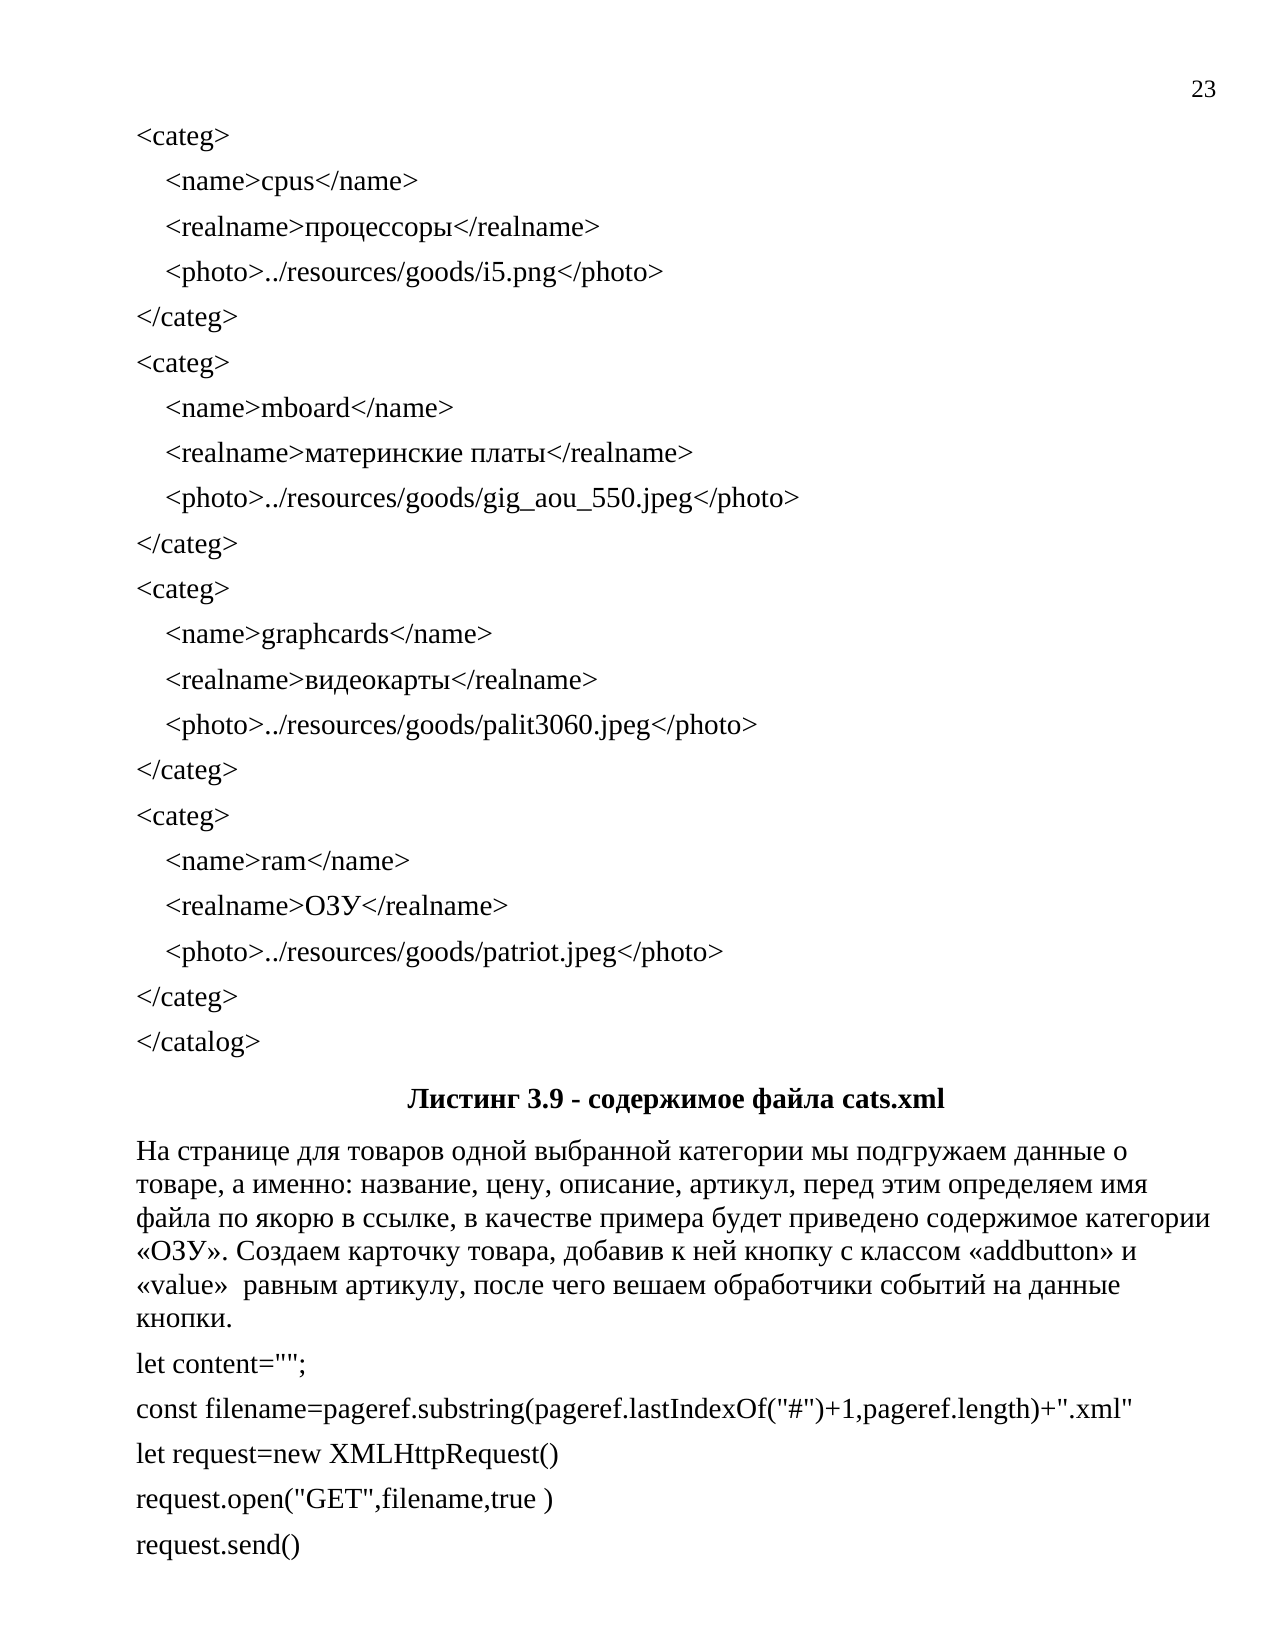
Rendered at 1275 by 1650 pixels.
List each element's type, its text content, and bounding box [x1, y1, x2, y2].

text <categ> [136, 798, 1216, 831]
text Листинг 3.9 - содержимое файла cats.xml [136, 1081, 1216, 1115]
text request.send() [136, 1527, 1216, 1561]
text </categ> [136, 526, 1216, 559]
text <photo>../resources/goods/gig_aou_550.jpeg</photo> [136, 481, 1216, 514]
text </categ> [136, 299, 1216, 333]
text </categ> [136, 752, 1216, 786]
text <photo>../resources/goods/patriot.jpeg</photo> [136, 934, 1216, 967]
text <realname>процессоры</realname> [136, 209, 1216, 242]
text let content=""; [136, 1346, 1216, 1379]
text <name>cpus</name> [136, 163, 1216, 197]
text <realname>ОЗУ</realname> [136, 888, 1216, 922]
text <categ> [136, 345, 1216, 378]
text <categ> [136, 571, 1216, 605]
text </catalog> [136, 1024, 1216, 1058]
text На странице для товаров одной выбранной категории мы подгружаем данные о товаре, а именно: название, цену, описание, артикул, перед этим определяем имя файла по якорю в ссылке, в качестве примера будет приведено содержимое категории «ОЗУ». Создаем карточку товара, добавив к ней кнопку с классом «addbutton» и «value» равным артикулу, после чего вешаем обработчики событий на данные кнопки. [136, 1133, 1216, 1334]
text </categ> [136, 979, 1216, 1013]
text <photo>../resources/goods/palit3060.jpeg</photo> [136, 707, 1216, 741]
text <name>mboard</name> [136, 390, 1216, 423]
text <name>ram</name> [136, 843, 1216, 877]
text let request=new XMLHttpRequest() [136, 1436, 1216, 1470]
text <realname>материнские платы</realname> [136, 435, 1216, 469]
text <categ> [136, 118, 1216, 152]
text <photo>../resources/goods/i5.png</photo> [136, 254, 1216, 288]
text <realname>видеокарты</realname> [136, 662, 1216, 695]
text <name>graphcards</name> [136, 617, 1216, 650]
text const filename=pageref.substring(pageref.lastIndexOf("#")+1,pageref.length)+".xml" [136, 1391, 1216, 1424]
text request.open("GET",filename,true ) [136, 1482, 1216, 1515]
